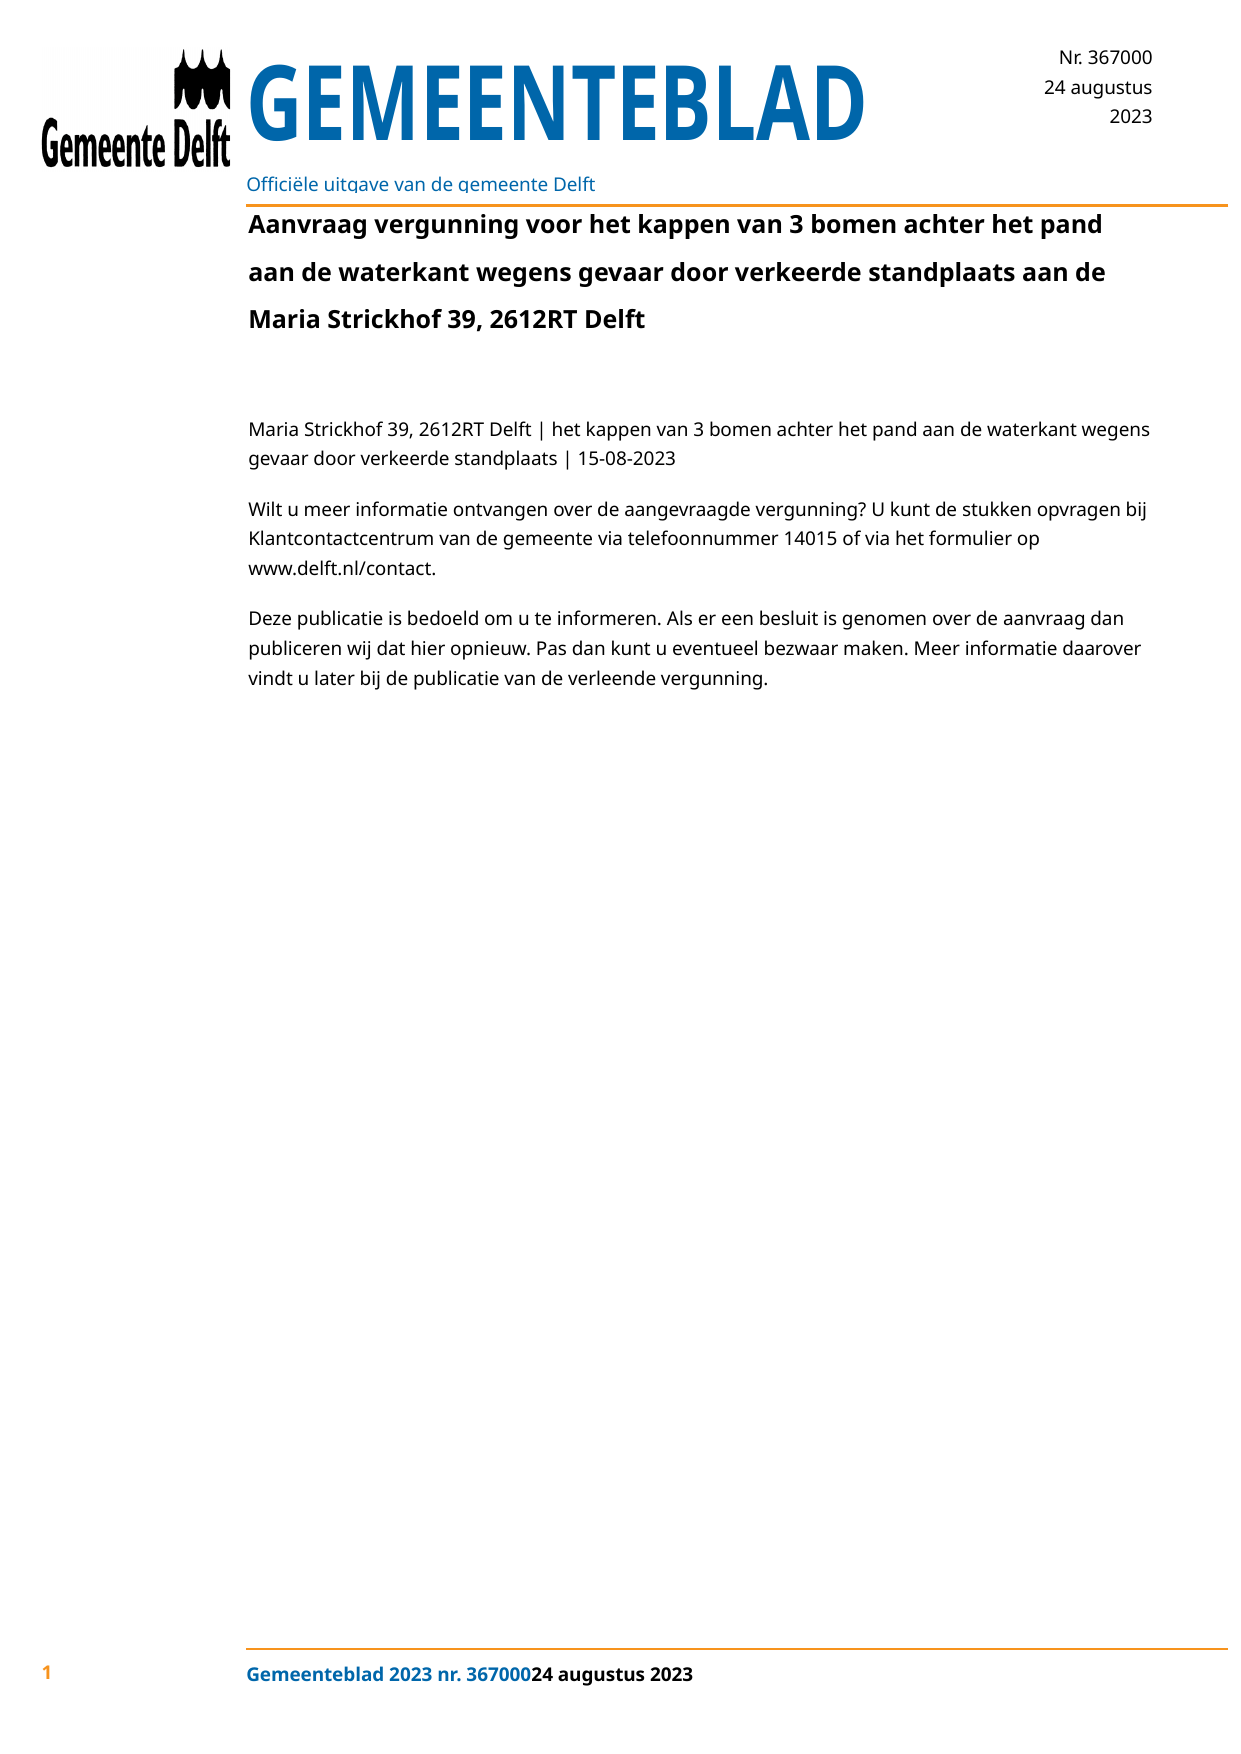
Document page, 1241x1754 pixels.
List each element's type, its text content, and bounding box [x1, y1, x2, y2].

text Wilt u meer informatie ontvangen over de aangevraagde vergunning? U kunt de stukken opvragen bij Klantcontactcentrum van de gemeente via telefoonnummer 14015 of via het formulier op www.delft.nl/contact. [248, 496, 1152, 581]
picture [41, 47, 231, 172]
text Aanvraag vergunning voor het kappen van 3 bomen achter het pand aan de waterkant wegens gevaar door verkeerde standplaats aan de Maria Strickhof 39, 2612RT Delft [248, 207, 1152, 336]
text Maria Strickhof 39, 2612RT Delft | het kappen van 3 bomen achter het pand aan de waterkant wegens gevaar door verkeerde standplaats | 15-08-2023 [248, 416, 1152, 471]
text Deze publicatie is bedoeld om u te informeren. Als er een besluit is genomen over de aanvraag dan publiceren wij dat hier opnieuw. Pas dan kunt u eventueel bezwaar maken. Meer informatie daarover vindt u later bij de publicatie van de verleende vergunning. [248, 606, 1152, 690]
